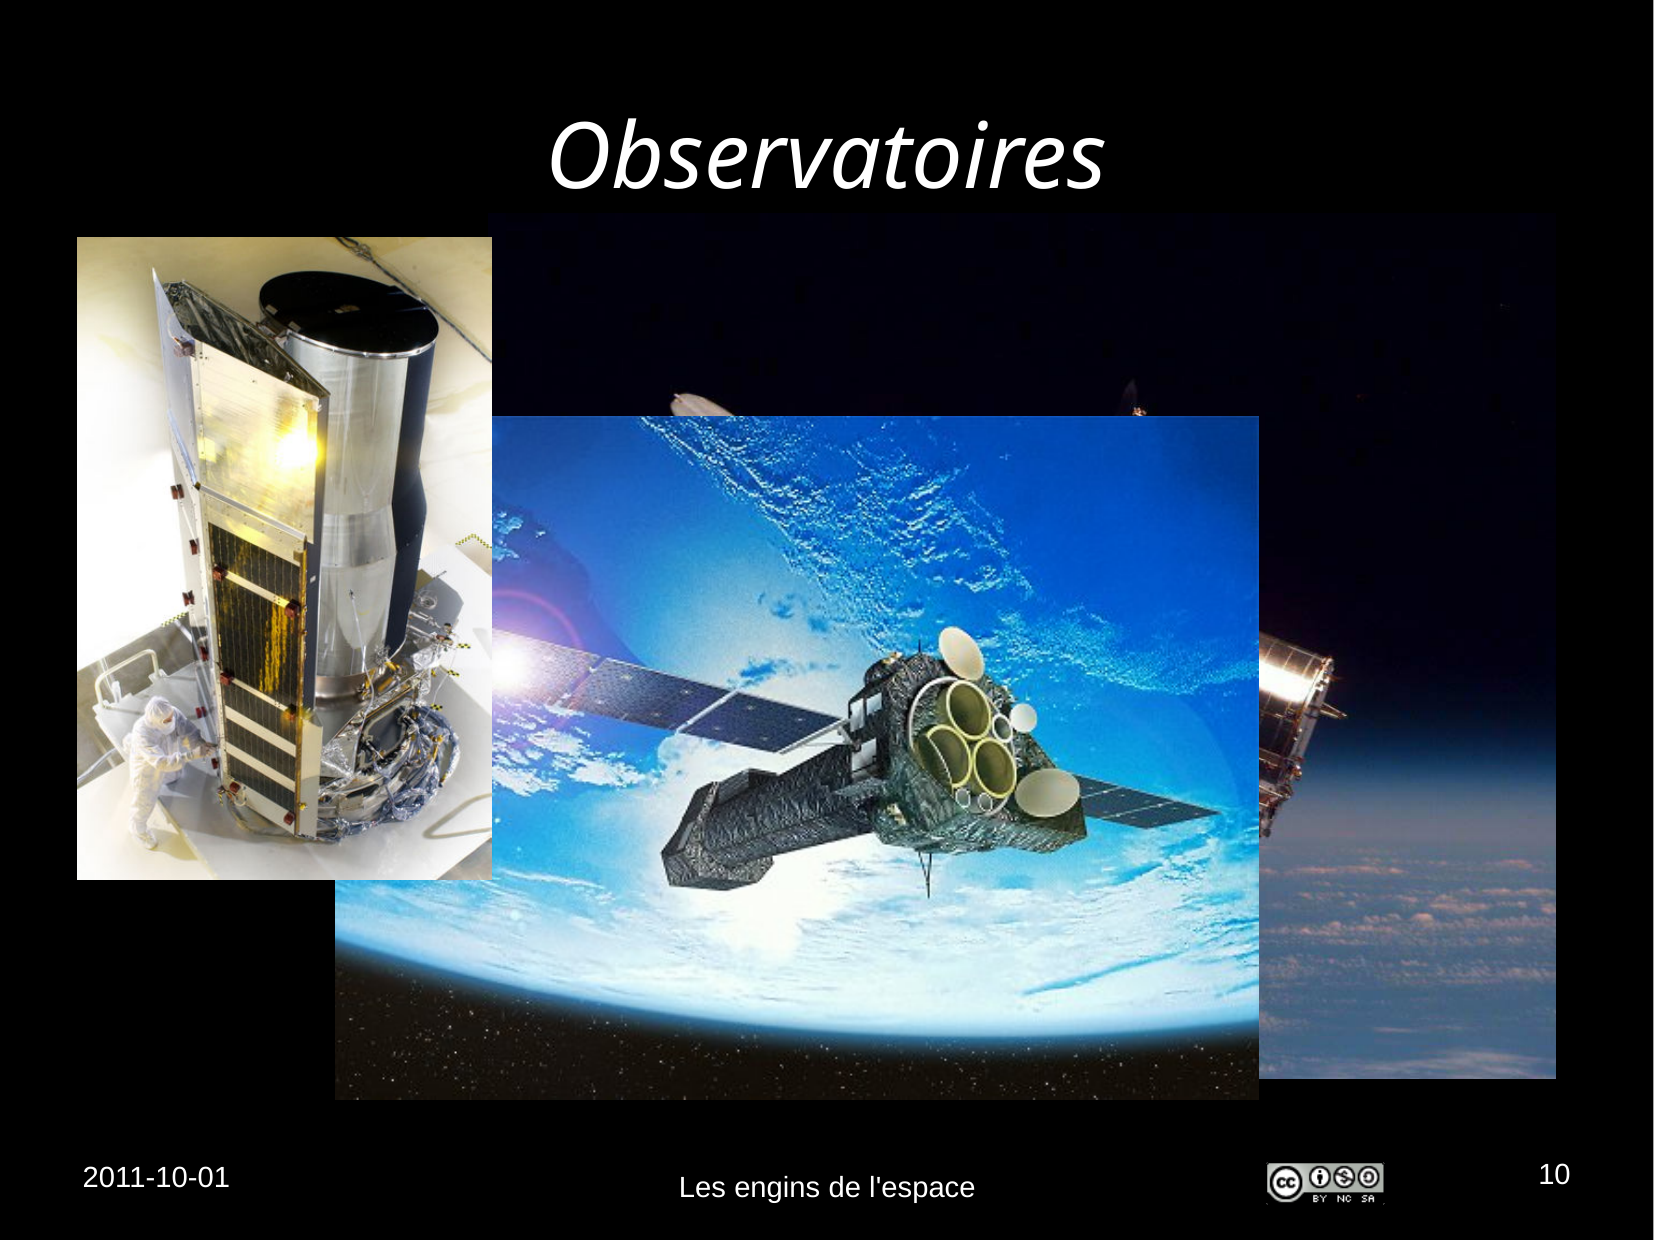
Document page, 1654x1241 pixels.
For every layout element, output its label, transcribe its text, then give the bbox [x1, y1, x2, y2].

list Photos des satellites précédents [82, 290, 1571, 1109]
picture [1266, 1162, 1385, 1205]
title Observatoires [82, 56, 1571, 250]
picture [77, 213, 1556, 1100]
